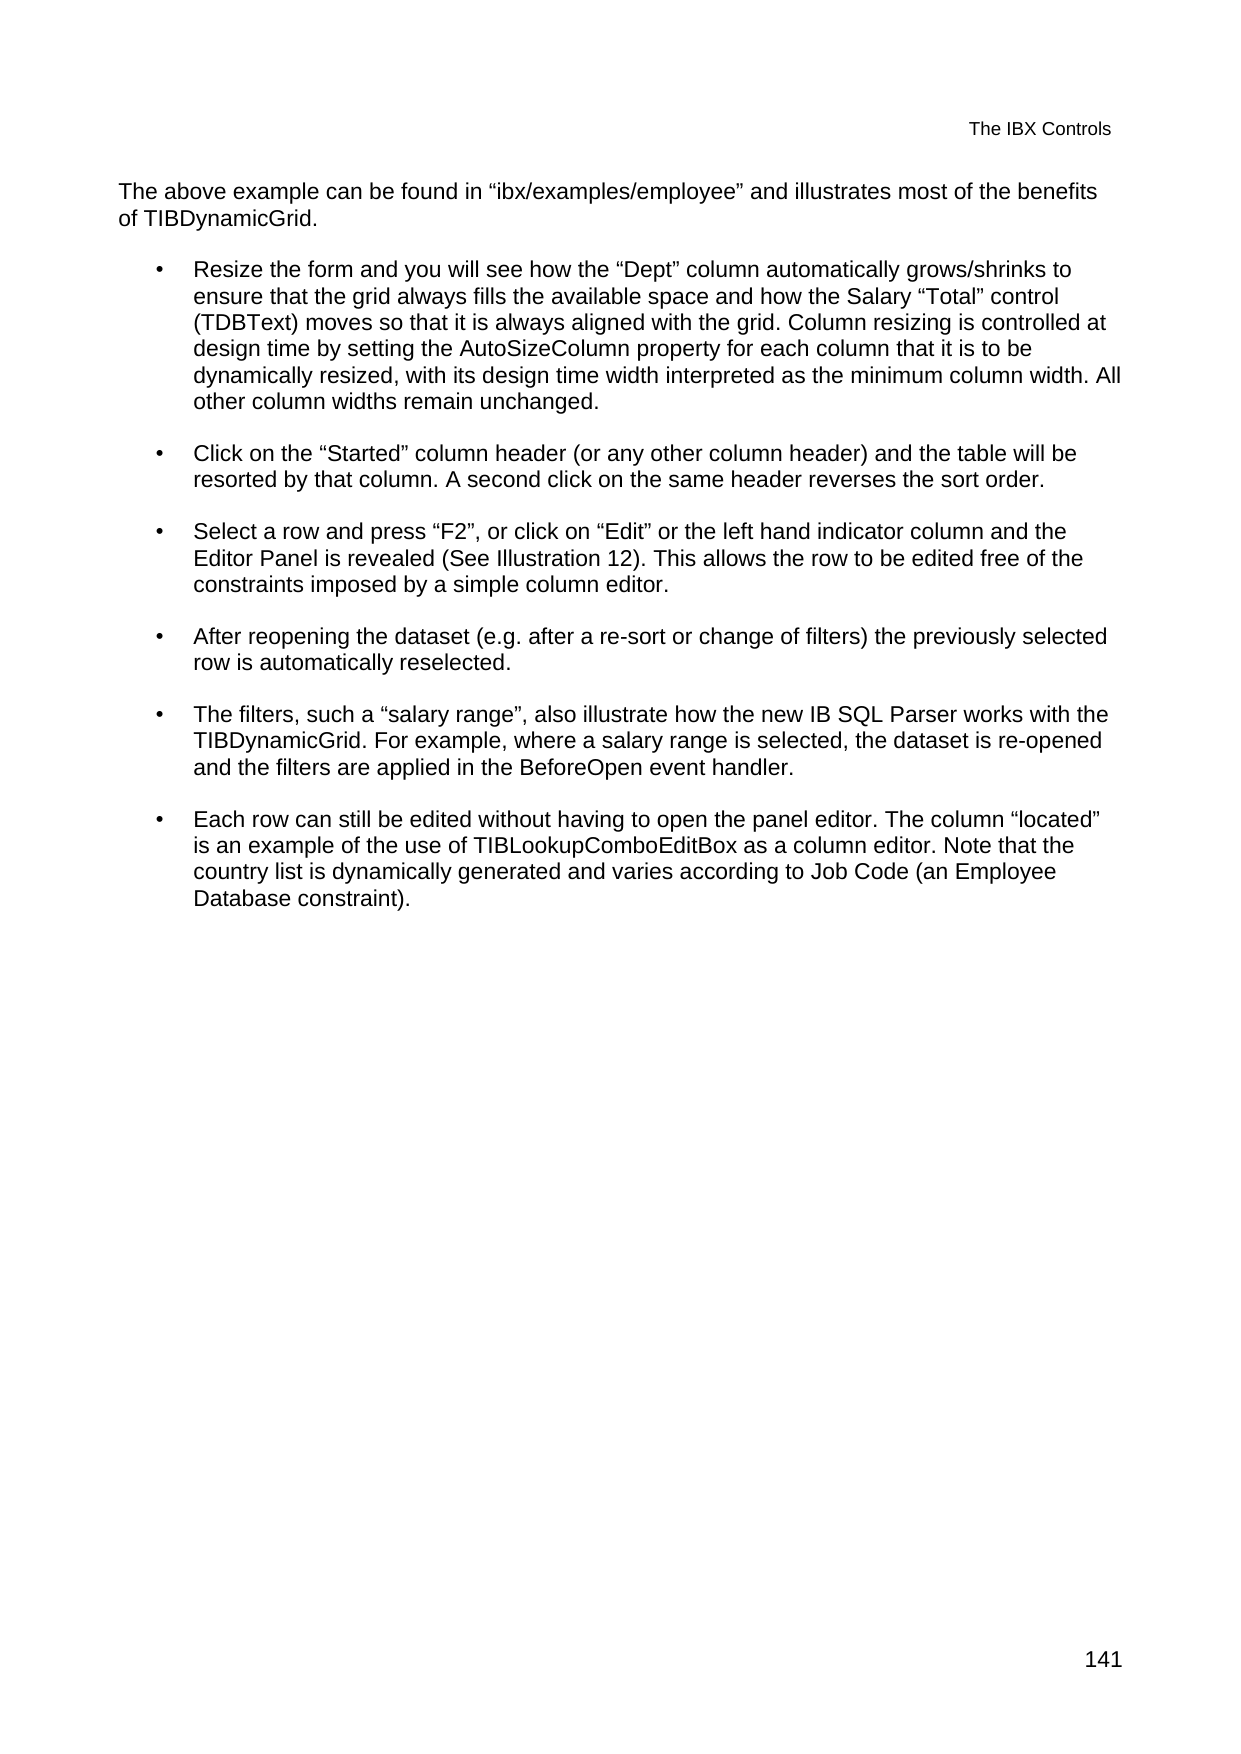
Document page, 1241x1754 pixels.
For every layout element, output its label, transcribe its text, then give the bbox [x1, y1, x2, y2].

list Select a row and press “F2”, or click on “Edit” or the left hand indicator column and the Editor Panel is revealed (See Illustration 12). This allows the row to be edited free of the constraints imposed by a simple column editor. [156, 518, 1122, 597]
list After reopening the dataset (e.g. after a re-sort or change of filters) the previously selected row is automatically reselected. [156, 623, 1122, 676]
list The filters, such a “salary range”, also illustrate how the new IB SQL Parser works with the TIBDynamicGrid. For example, where a salary range is selected, the dataset is re-opened and the filters are applied in the BeforeOpen event handler. [156, 701, 1122, 780]
list Resize the form and you will see how the “Dept” column automatically grows/shrinks to ensure that the grid always fills the available space and how the Salary “Total” control (TDBText) moves so that it is always aligned with the grid. Column resizing is controlled at design time by setting the AutoSizeColumn property for each column that it is to be dynamically resized, with its design time width interpreted as the minimum column width. All other column widths remain unchanged. [156, 256, 1122, 414]
text The above example can be found in “ibx/examples/employee” and illustrates most of the benefits of TIBDynamicGrid. [118, 178, 1122, 231]
list Each row can still be edited without having to open the panel editor. The column “located” is an example of the use of TIBLookupComboEditBox as a column editor. Note that the country list is dynamically generated and varies according to Job Code (an Employee Database constraint). [156, 806, 1122, 911]
list Click on the “Started” column header (or any other column header) and the table will be resorted by that column. A second click on the same header reverses the sort order. [156, 440, 1122, 493]
